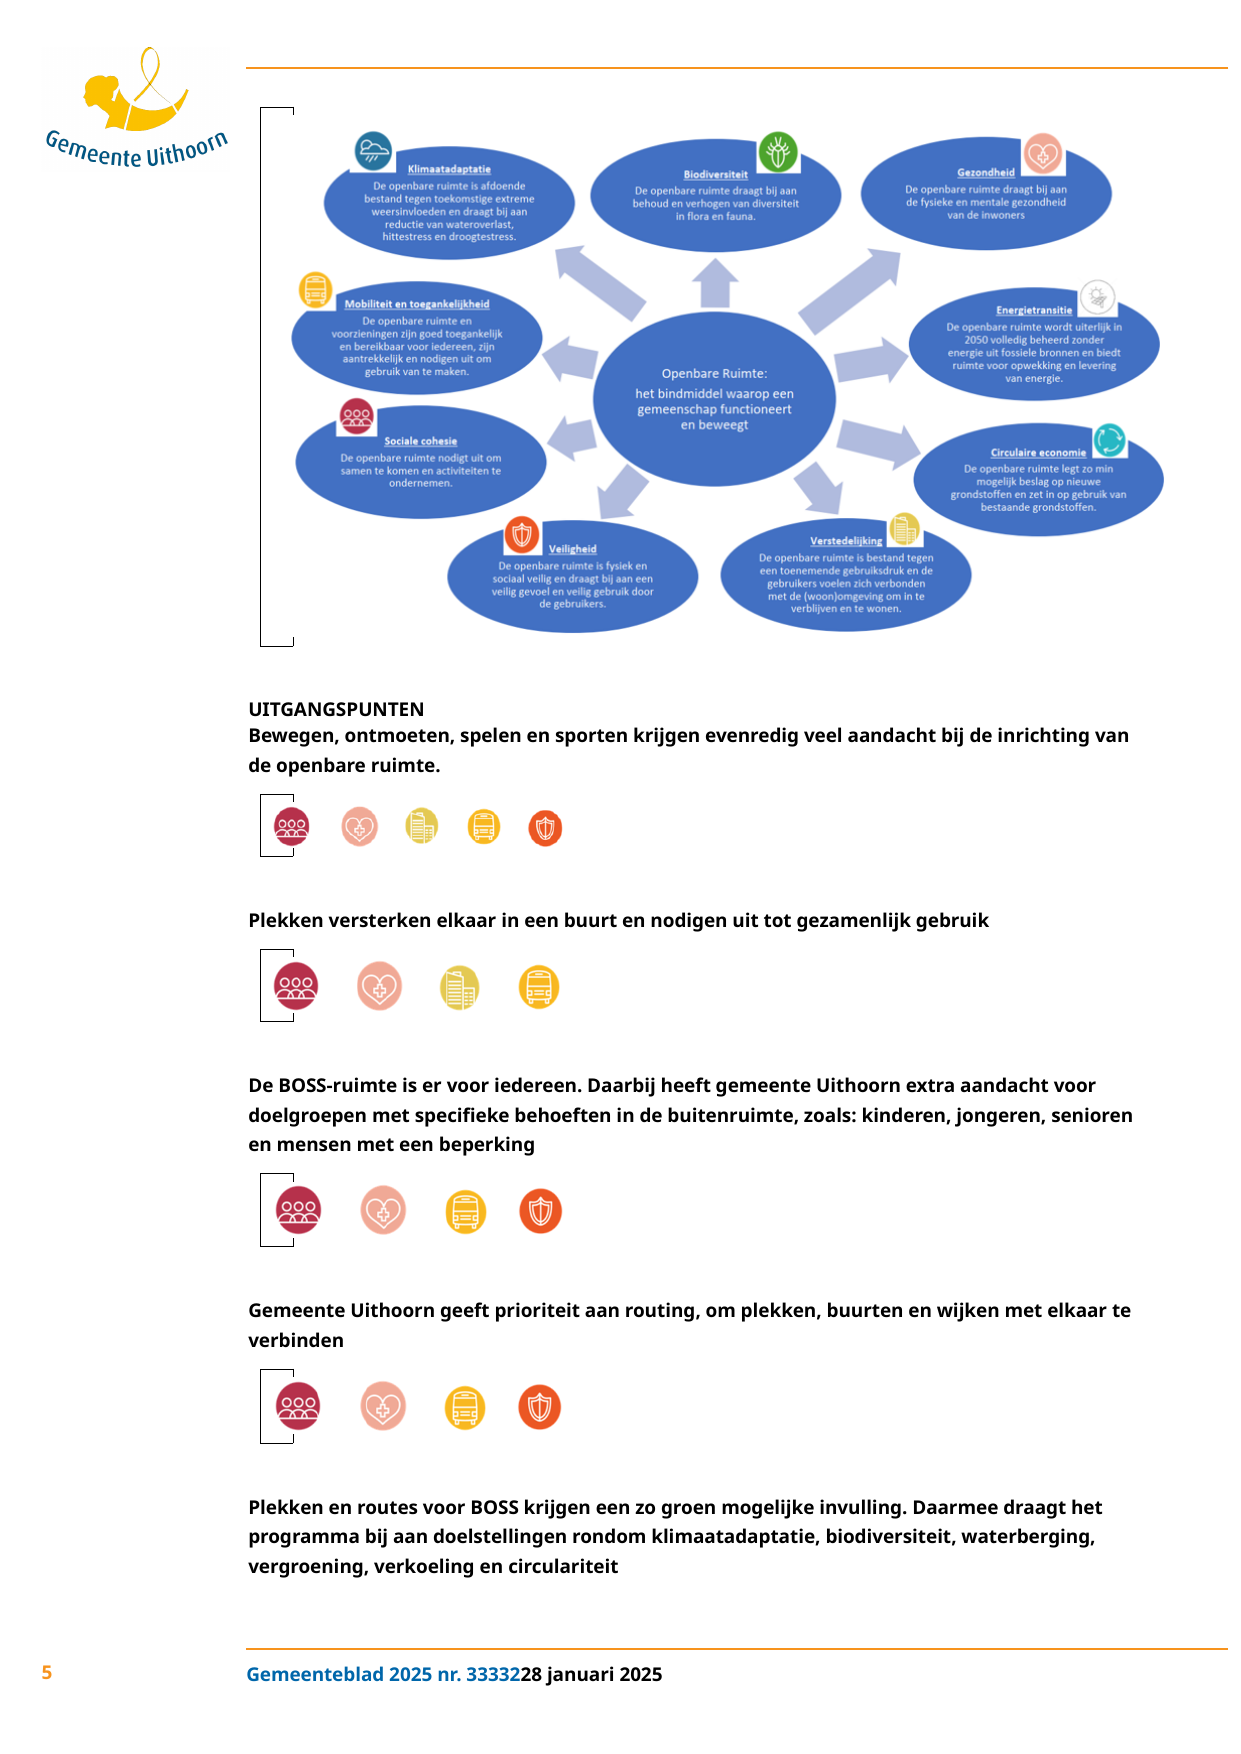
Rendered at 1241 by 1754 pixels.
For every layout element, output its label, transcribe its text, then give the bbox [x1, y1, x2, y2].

text Plekken en routes voor BOSS krijgen een zo groen mogelijke invulling. Daarmee draagt het programma bij aan doelstellingen rondom klimaatadaptatie, biodiversiteit, waterberging, vergroening, verkoeling en circulariteit [248, 1494, 1152, 1579]
text Plekken versterken elkaar in een buurt en nodigen uit tot gezamenlijk gebruik [248, 907, 1152, 933]
text De BOSS-ruimte is er voor iedereen. Daarbij heeft gemeente Uithoorn extra aandacht voor doelgroepen met specifieke behoeften in de buitenruimte, zoals: kinderen, jongeren, senioren en mensen met een beperking [248, 1072, 1152, 1157]
picture [268, 957, 565, 1013]
picture [268, 802, 565, 848]
text UITGANGSPUNTEN [248, 697, 1152, 722]
picture [268, 115, 1173, 637]
text Bewegen, ontmoeten, spelen en sporten krijgen evenredig veel aandacht bij de inrichting van de openbare ruimte. [248, 722, 1152, 778]
picture [268, 1182, 565, 1238]
picture [268, 1377, 565, 1434]
text Gemeente Uithoorn geeft prioriteit aan routing, om plekken, buurten en wijken met elkaar te verbinden [248, 1297, 1152, 1353]
picture [41, 47, 231, 172]
